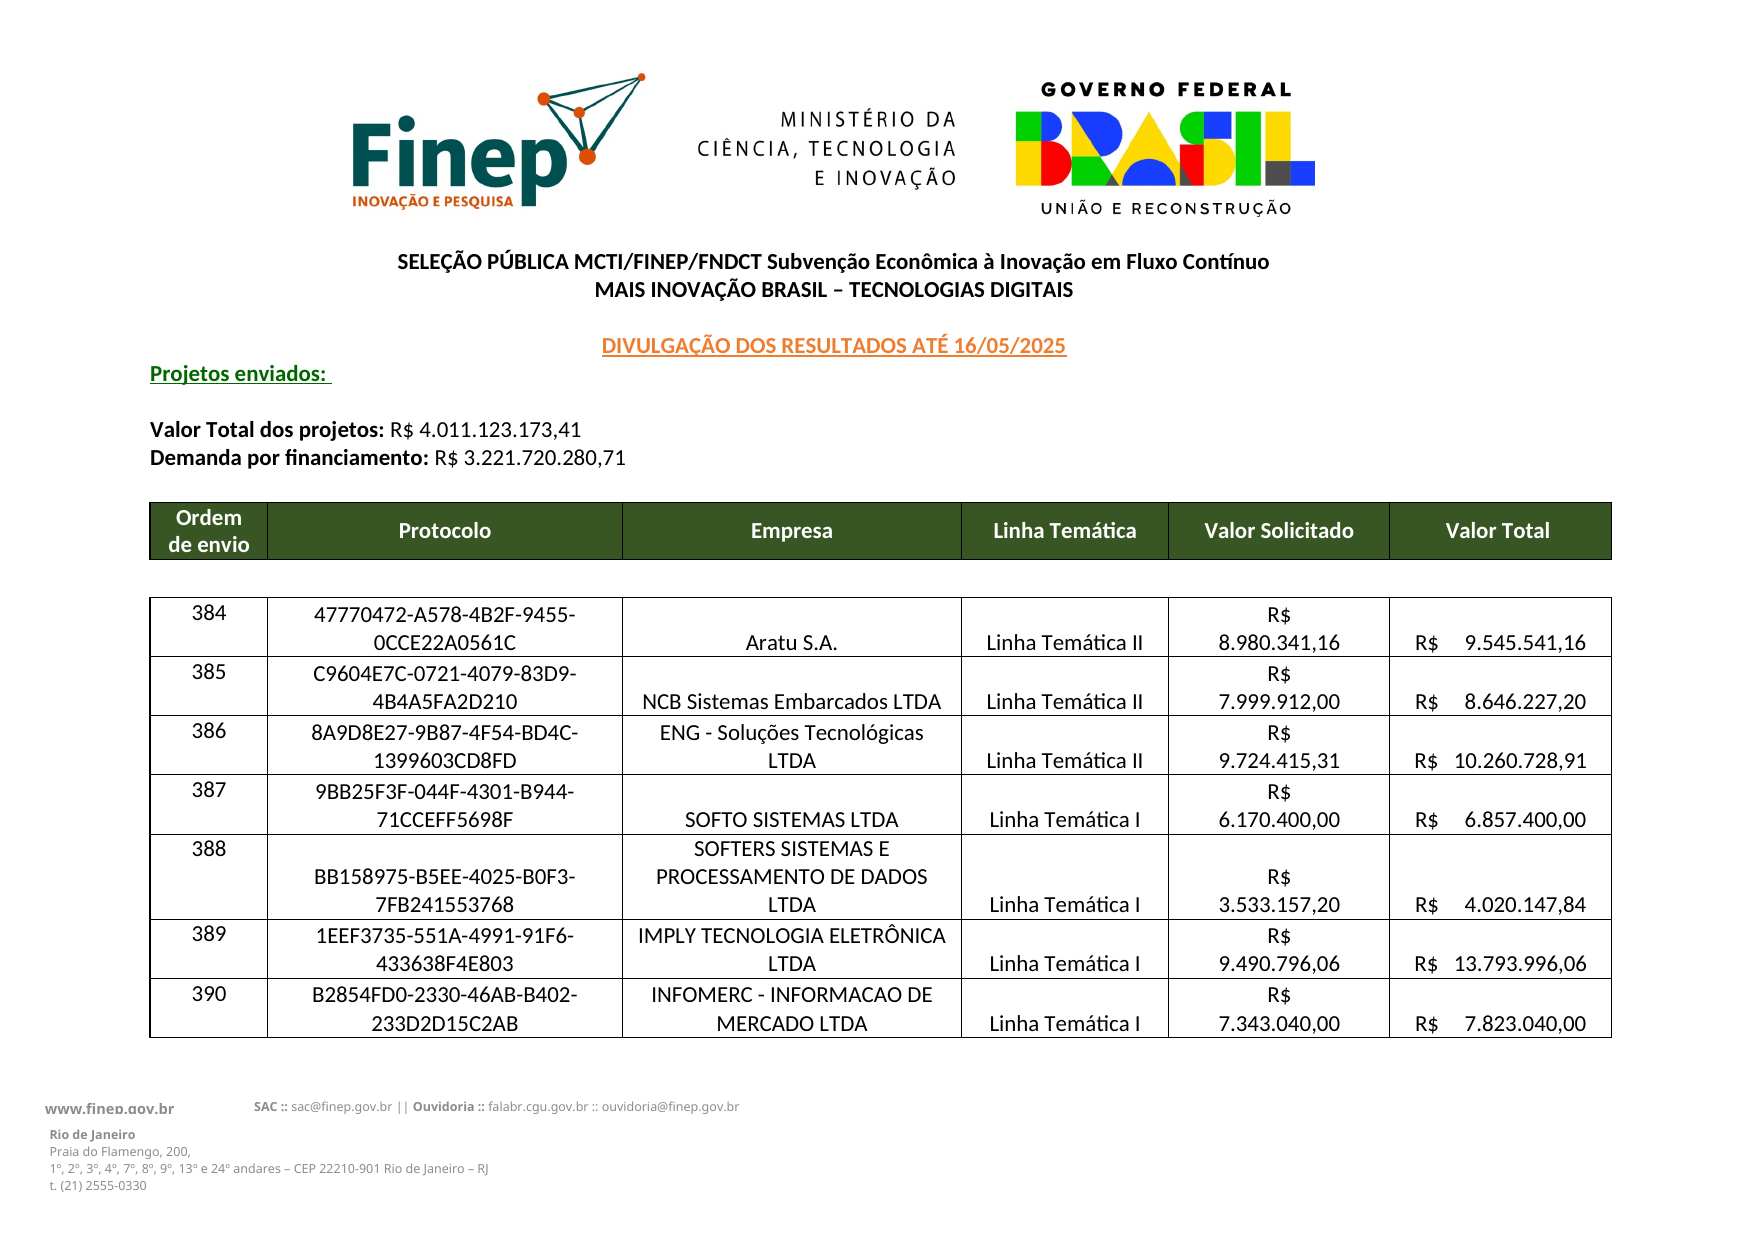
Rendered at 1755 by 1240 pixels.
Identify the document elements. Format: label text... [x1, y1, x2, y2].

table_cell 384 [151, 598, 267, 656]
table_cell C9604E7C-0721-4079-83D9-4B4A5FA2D210 [268, 657, 622, 715]
table_cell SOFTERS SISTEMAS E PROCESSAMENTO DE DADOS LTDA [623, 835, 961, 918]
table_cell R$ 9.490.796,06 [1169, 920, 1389, 978]
table_cell R$ 13.793.996,06 [1390, 920, 1611, 978]
table_cell R$ 3.533.157,20 [1169, 835, 1389, 918]
table_cell Linha Temática II [962, 598, 1168, 656]
table_cell R$ 8.980.341,16 [1169, 598, 1389, 656]
table_cell R$ 6.857.400,00 [1390, 775, 1611, 833]
table_cell Aratu S.A. [623, 598, 961, 656]
table_cell NCB Sistemas Embarcados LTDA [623, 657, 961, 715]
table_cell 47770472-A578-4B2F-9455-0CCE22A0561C [268, 598, 622, 656]
table_cell 389 [151, 920, 267, 978]
table_cell Linha Temática I [962, 835, 1168, 918]
table_cell R$ 6.170.400,00 [1169, 775, 1389, 833]
table_cell 1EEF3735-551A-4991-91F6-433638F4E803 [268, 920, 622, 978]
table_cell Linha Temática II [962, 657, 1168, 715]
table_cell R$ 10.260.728,91 [1390, 716, 1611, 774]
table_cell R$ 9.545.541,16 [1390, 598, 1611, 656]
table_cell Linha Temática I [962, 920, 1168, 978]
table_cell BB158975-B5EE-4025-B0F3-7FB241553768 [268, 835, 622, 918]
table_cell R$ 7.823.040,00 [1390, 979, 1611, 1037]
table_cell R$ 4.020.147,84 [1390, 835, 1611, 918]
table_cell INFOMERC - INFORMACAO DE MERCADO LTDA [623, 979, 961, 1037]
table_cell Linha Temática II [962, 716, 1168, 774]
table_cell 385 [151, 657, 267, 715]
table_cell R$ 9.724.415,31 [1169, 716, 1389, 774]
table_cell R$ 8.646.227,20 [1390, 657, 1611, 715]
table_cell R$ 7.999.912,00 [1169, 657, 1389, 715]
table_cell 9BB25F3F-044F-4301-B944-71CCEFF5698F [268, 775, 622, 833]
table_cell Linha Temática I [962, 979, 1168, 1037]
table_cell Linha Temática I [962, 775, 1168, 833]
table_cell IMPLY TECNOLOGIA ELETRÔNICA LTDA [623, 920, 961, 978]
table_cell B2854FD0-2330-46AB-B402-233D2D15C2AB [268, 979, 622, 1037]
table_cell SOFTO SISTEMAS LTDA [623, 775, 961, 833]
table_cell 8A9D8E27-9B87-4F54-BD4C-1399603CD8FD [268, 716, 622, 774]
table_cell 390 [151, 979, 267, 1037]
table_cell ENG - Soluções Tecnológicas LTDA [623, 716, 961, 774]
table_cell R$ 7.343.040,00 [1169, 979, 1389, 1037]
table_cell 386 [151, 716, 267, 774]
table_cell 387 [151, 775, 267, 833]
table_cell 388 [151, 835, 267, 918]
